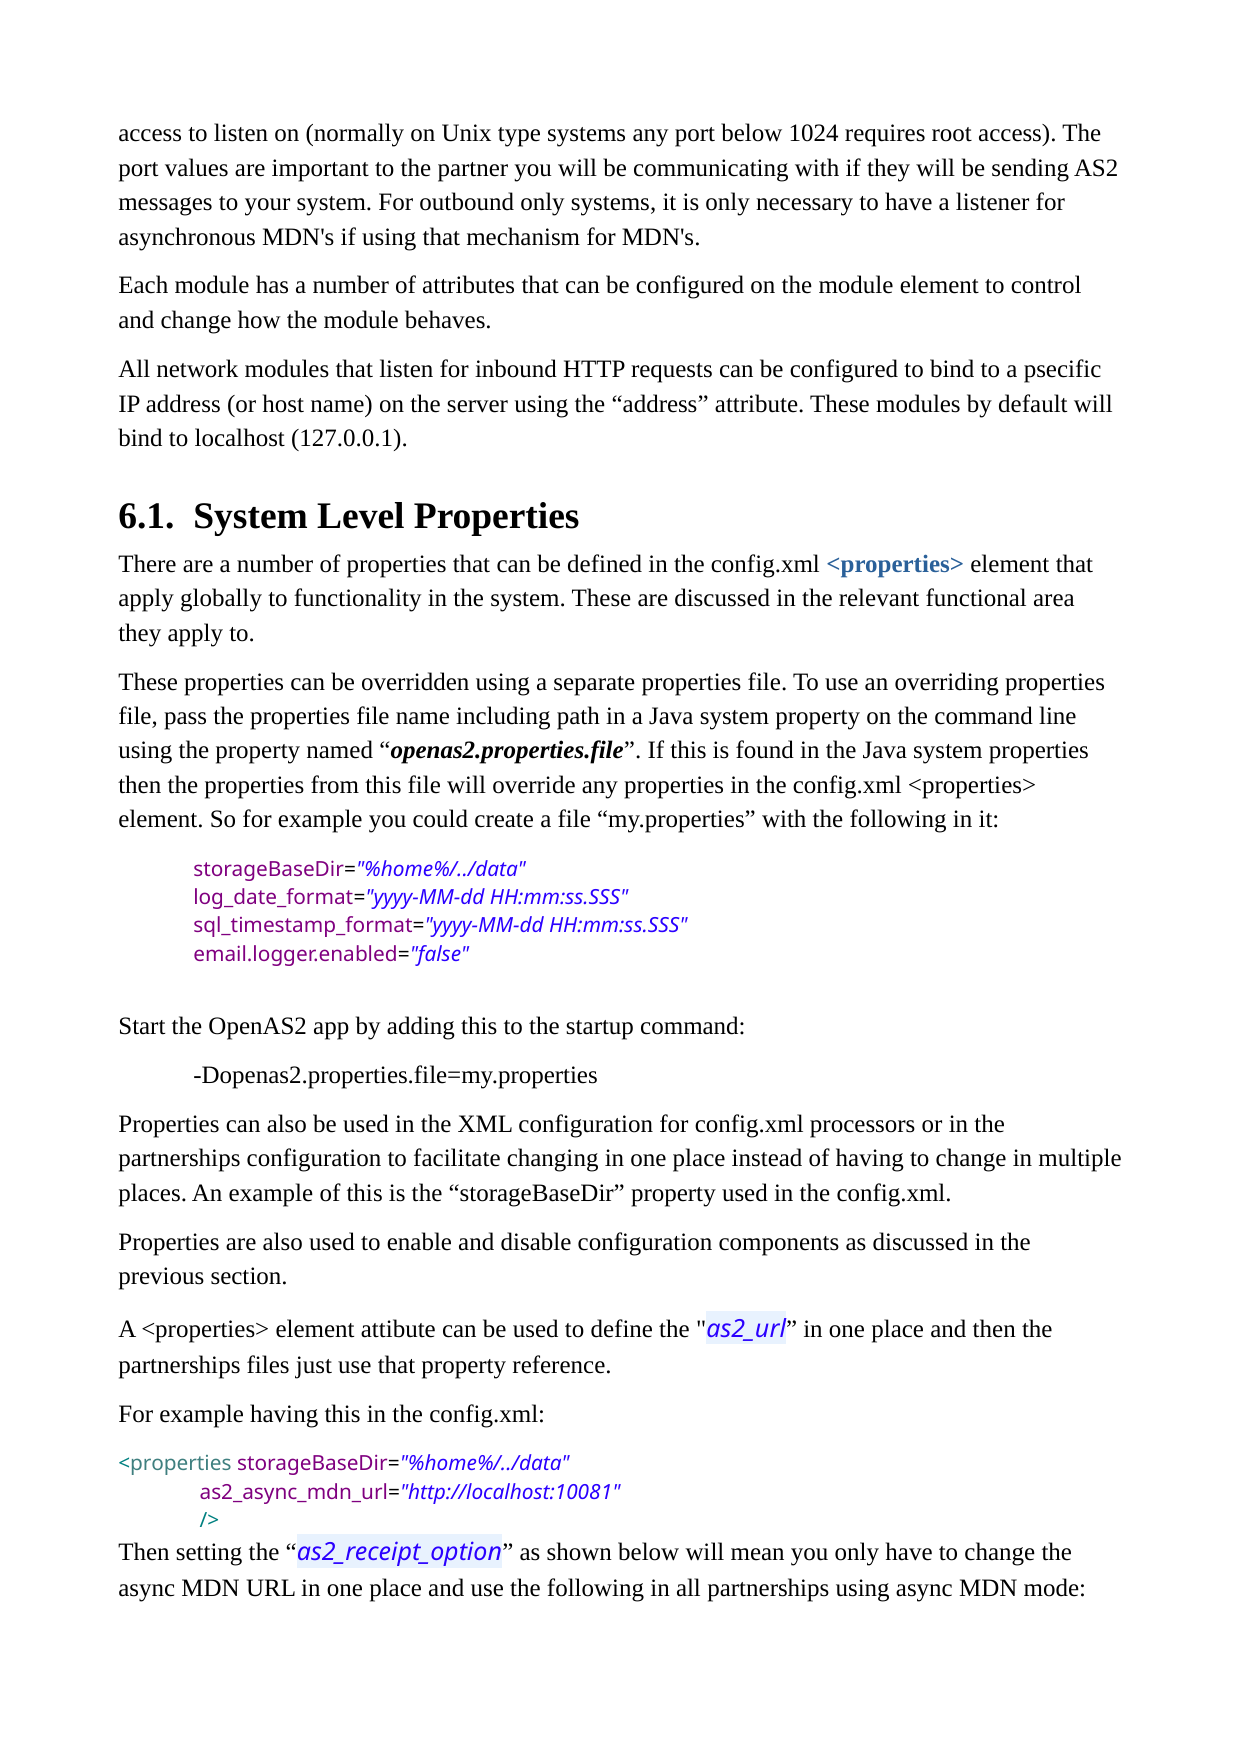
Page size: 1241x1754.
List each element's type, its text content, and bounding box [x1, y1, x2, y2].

subtitle System Level Properties [118, 493, 1122, 536]
text access to listen on (normally on Unix type systems any port below 1024 requires root access). The port values are important to the partner you will be communicating with if they will be sending AS2 messages to your system. For outbound only systems, it is only necessary to have a listener for asynchronous MDN's if using that mechanism for MDN's. [118, 118, 1122, 250]
text A <properties> element attibute can be used to define the "as2_url” in one place and then the partnerships files just use that property reference. [118, 1311, 1122, 1379]
text log_date_format="yyyy-MM-dd HH:mm:ss.SSS" [193, 882, 1122, 911]
text Each module has a number of attributes that can be configured on the module element to control and change how the module behaves. [118, 271, 1122, 334]
text as2_async_mdn_url="http://localhost:10081" [118, 1477, 1122, 1505]
text Then setting the “as2_receipt_option” as shown below will mean you only have to change the async MDN URL in one place and use the following in all partnerships using async MDN mode: [118, 1534, 1122, 1602]
text sql_timestamp_format="yyyy-MM-dd HH:mm:ss.SSS" [193, 911, 1122, 939]
text storageBaseDir="%home%/../data" [193, 854, 1122, 882]
text Start the OpenAS2 app by adding this to the startup command: [118, 1011, 1122, 1039]
text /> [118, 1505, 1122, 1534]
text Properties are also used to enable and disable configuration components as discussed in the previous section. [118, 1227, 1122, 1290]
text There are a number of properties that can be defined in the config.xml <properties> element that apply globally to functionality in the system. These are discussed in the relevant functional area they apply to. [118, 549, 1122, 646]
text These properties can be overridden using a separate properties file. To use an overriding properties file, pass the properties file name including path in a Java system property on the command line using the property named “openas2.properties.file”. If this is found in the Java system properties then the properties from this file will override any properties in the config.xml <properties> element. So for example you could create a file “my.properties” with the following in it: [118, 667, 1122, 833]
text email.logger.enabled="false" [193, 939, 1122, 967]
text <properties storageBaseDir="%home%/../data" [118, 1448, 1122, 1477]
text For example having this in the config.xml: [118, 1399, 1122, 1428]
text All network modules that listen for inbound HTTP requests can be configured to bind to a psecific IP address (or host name) on the server using the “address” attribute. These modules by default will bind to localhost (127.0.0.1). [118, 354, 1122, 452]
text Properties can also be used in the XML configuration for config.xml processors or in the partnerships configuration to facilitate changing in one place instead of having to change in multiple places. An example of this is the “storageBaseDir” property used in the config.xml. [118, 1109, 1122, 1207]
text -Dopenas2.properties.file=my.properties [193, 1060, 1122, 1089]
